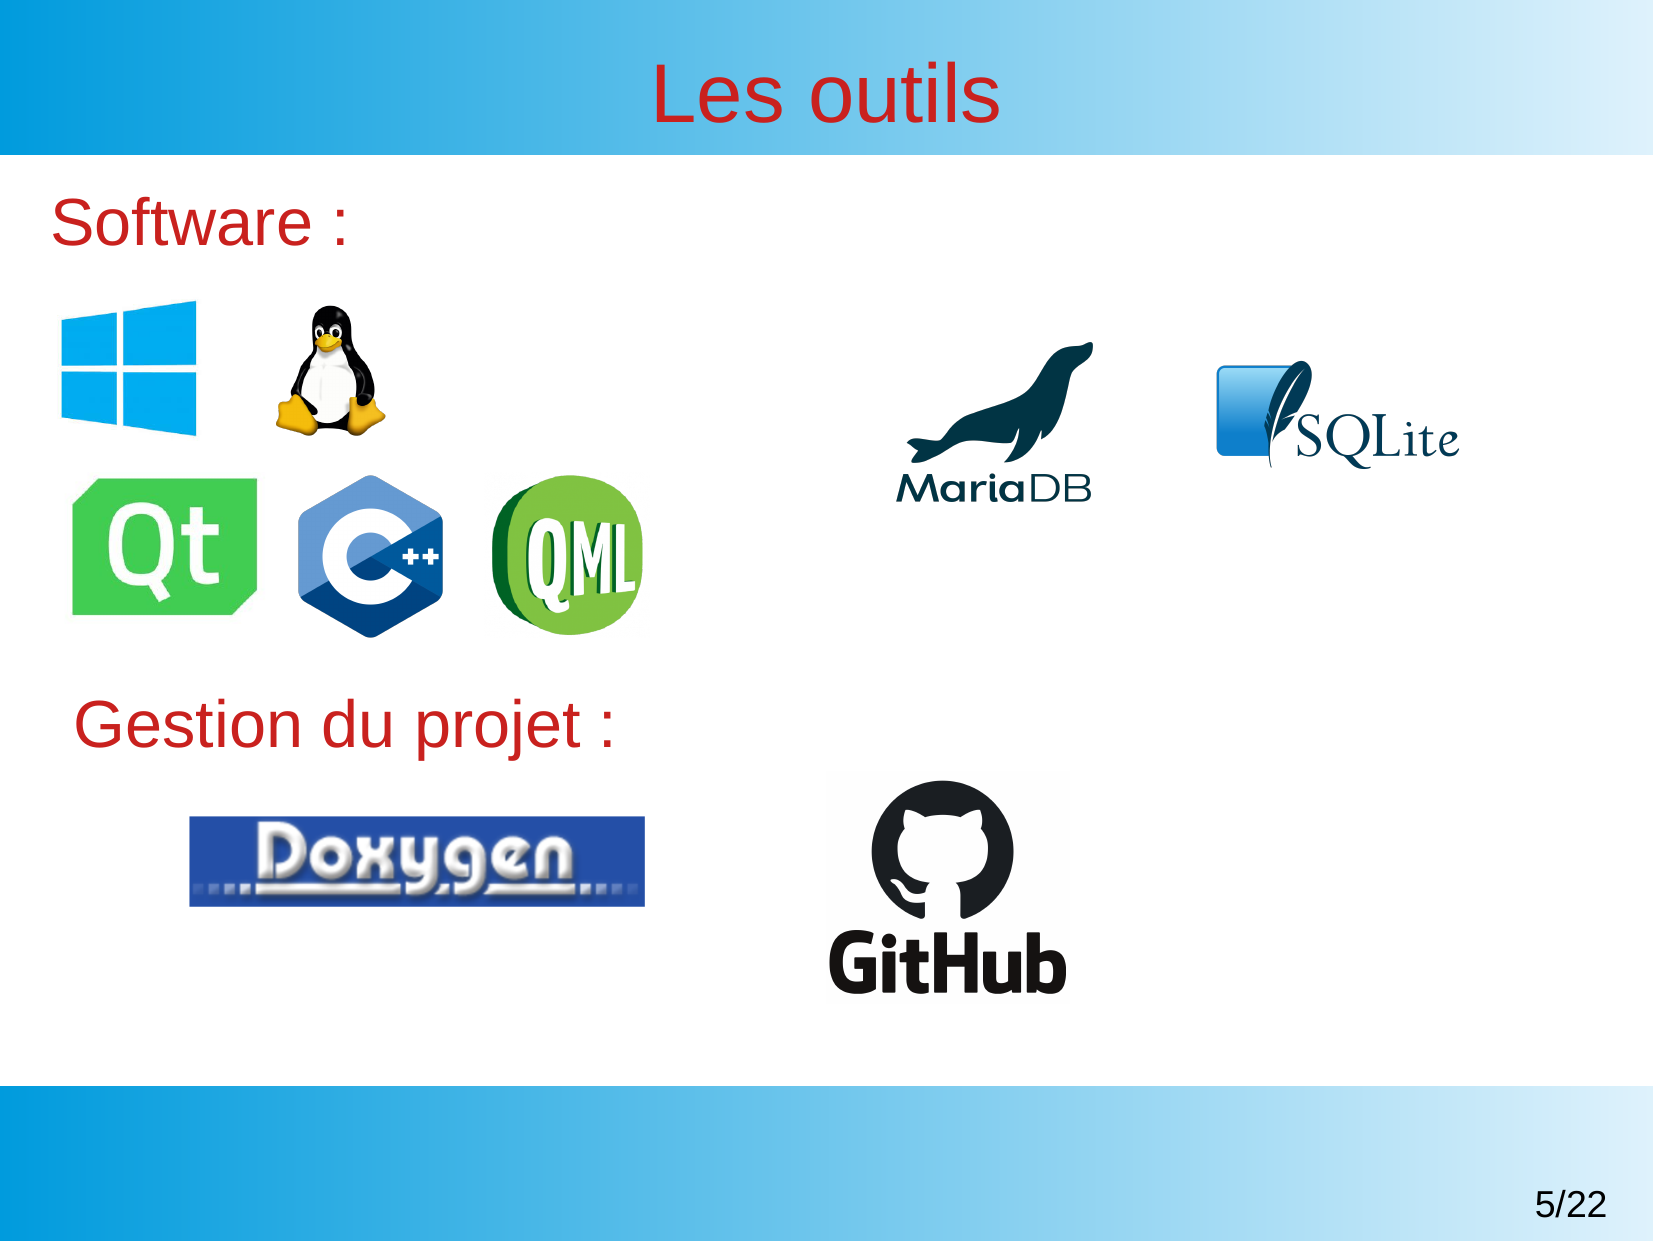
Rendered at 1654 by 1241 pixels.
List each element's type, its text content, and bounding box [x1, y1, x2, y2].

text_box Gestion du projet : [59, 679, 1040, 769]
title Les outils [82, 0, 1571, 197]
picture [295, 472, 447, 642]
picture [826, 771, 1070, 1004]
picture [1210, 354, 1466, 476]
picture [484, 472, 650, 638]
picture [896, 342, 1093, 502]
picture [902, 485, 914, 502]
text_box <numéro>/22 [1520, 1175, 1654, 1241]
text_box Software : [35, 177, 1016, 267]
picture [1069, 489, 1087, 499]
picture [51, 293, 207, 443]
picture [177, 797, 662, 924]
picture [921, 484, 933, 502]
picture [1005, 485, 1018, 498]
picture [265, 295, 396, 450]
picture [64, 472, 266, 624]
picture [1035, 477, 1055, 499]
picture [947, 485, 959, 498]
picture [1069, 477, 1086, 486]
